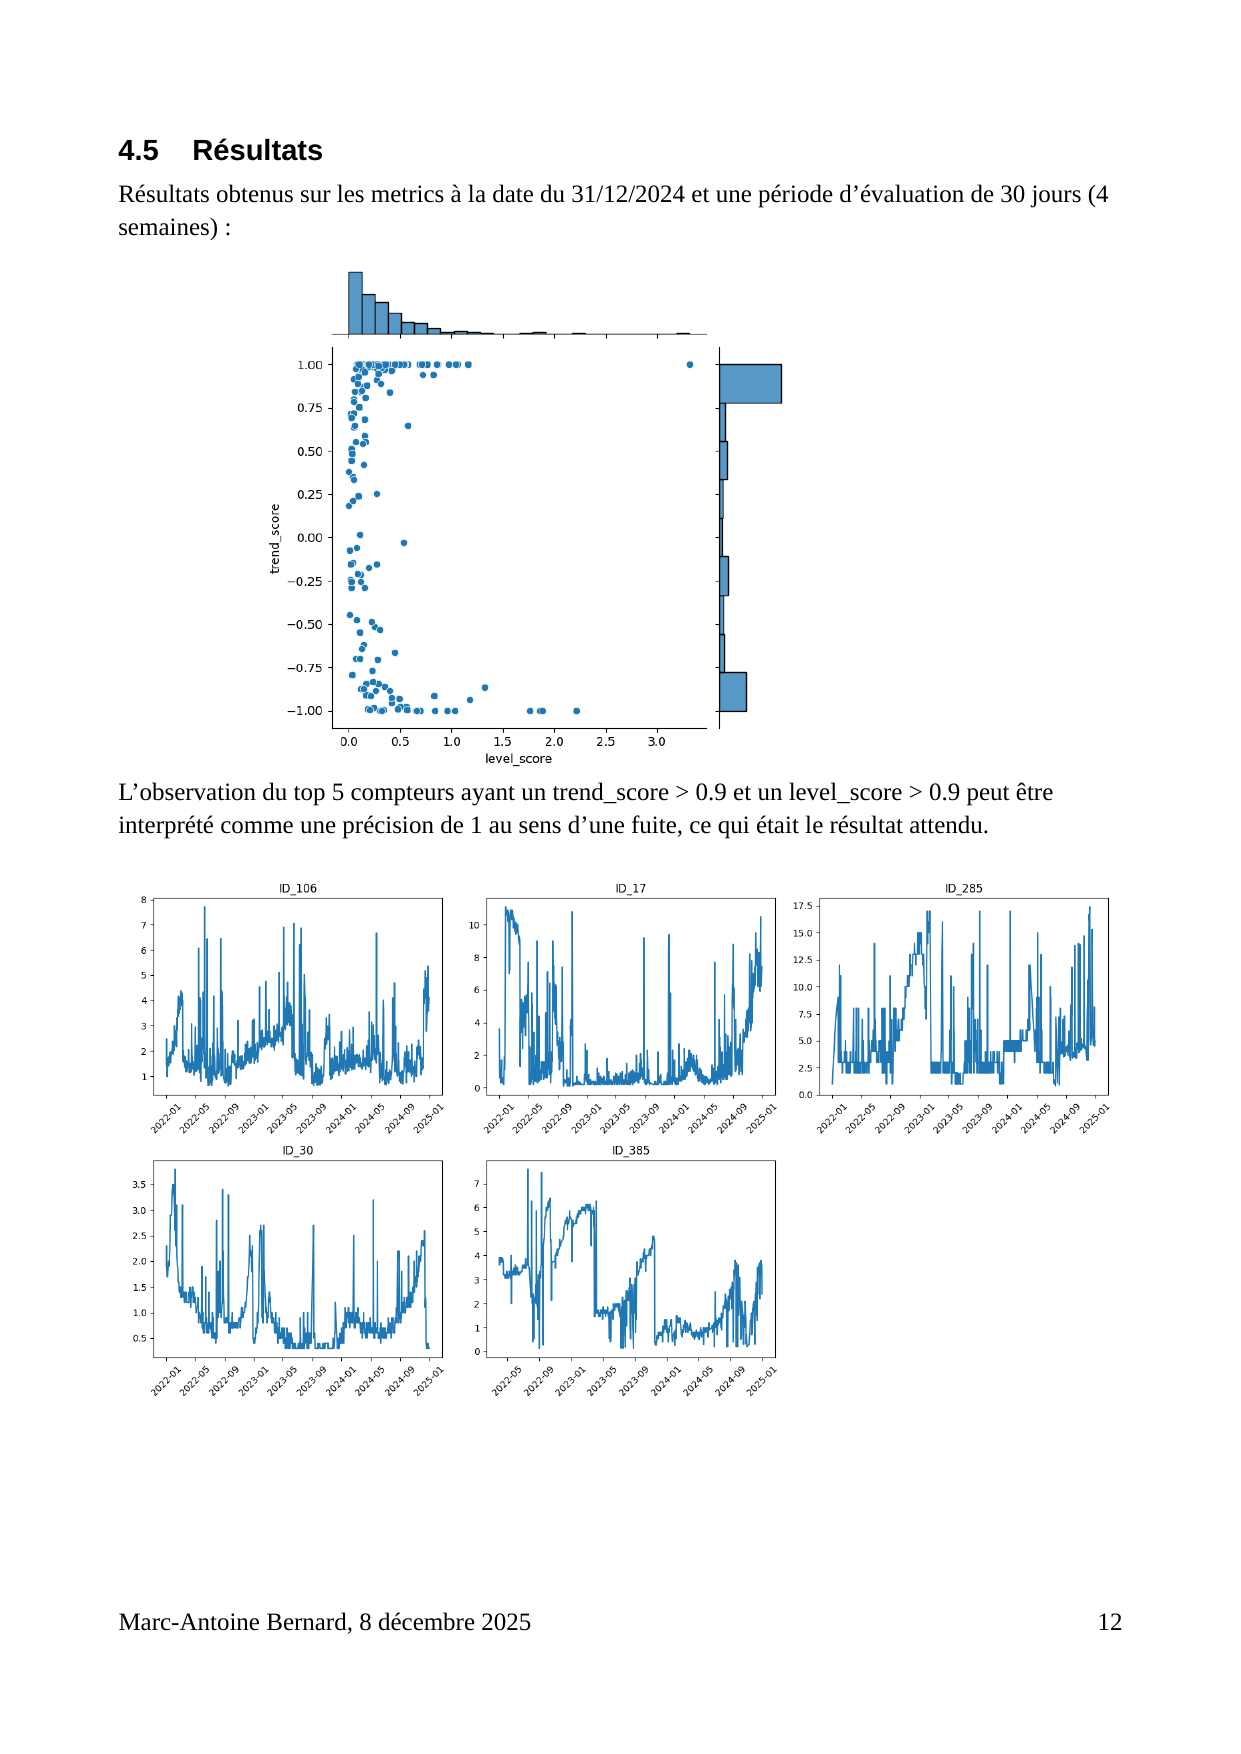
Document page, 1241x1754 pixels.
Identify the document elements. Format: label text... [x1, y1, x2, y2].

text L’observation du top 5 compteurs ayant un trend_score > 0.9 et un level_score > 0.9 peut être interprété comme une précision de 1 au sens d’une fuite, ce qui était le résultat attendu. [118, 259, 1122, 839]
subtitle Résultats [118, 133, 1122, 166]
picture [260, 259, 792, 774]
picture [125, 876, 1118, 1404]
text Résultats obtenus sur les metrics à la date du 31/12/2024 et une période d’évaluation de 30 jours (4 semaines) : [118, 179, 1122, 241]
